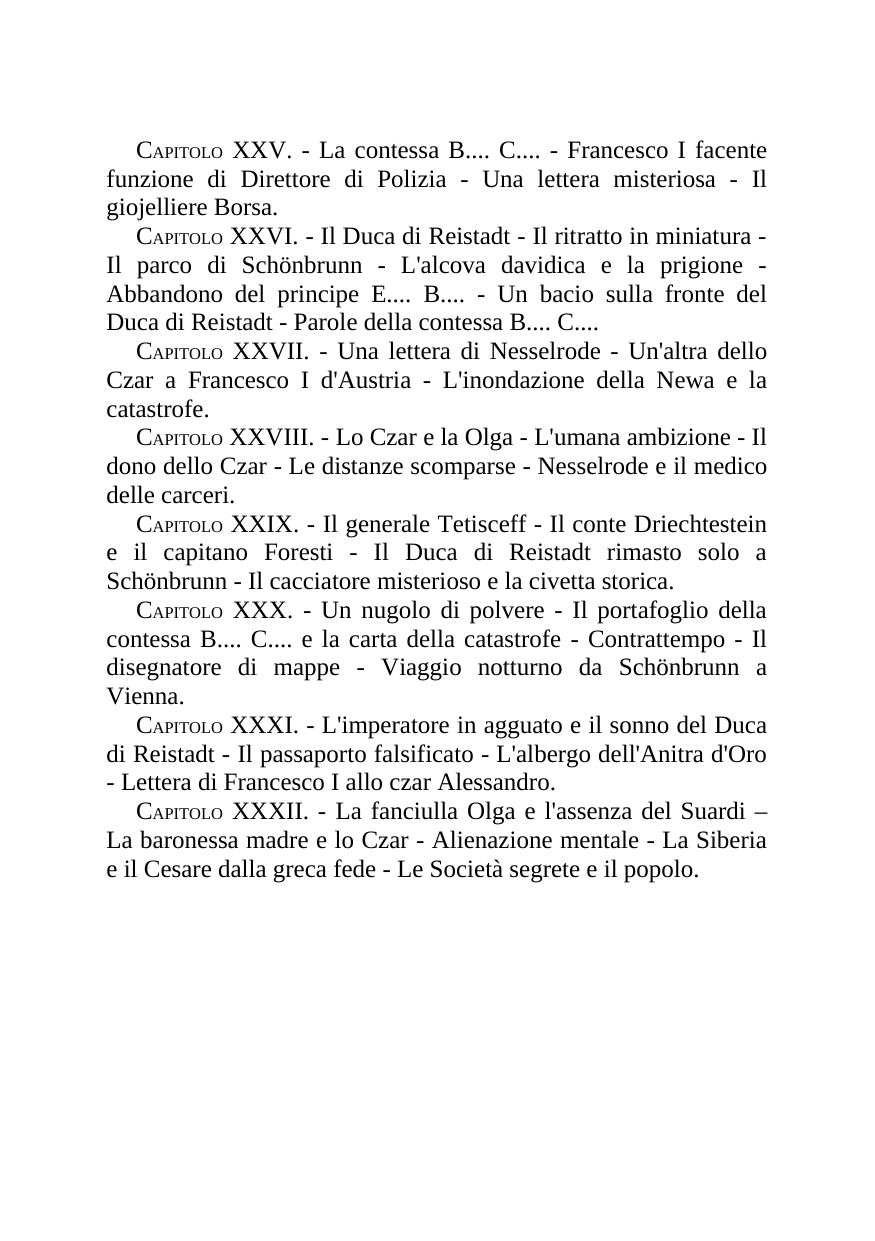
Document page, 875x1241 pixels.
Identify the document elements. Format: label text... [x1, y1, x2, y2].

text Capitolo XXV. - La contessa B.... C.... - Francesco I facente funzione di Direttore di Polizia - Una lettera misteriosa - Il giojelliere Borsa. [106, 135, 768, 221]
text Capitolo XXIX. - Il generale Tetisceff - Il conte Driechtestein e il capitano Foresti - Il Duca di Reistadt rimasto solo a Schönbrunn - Il cacciatore misterioso e la civetta storica. [106, 509, 768, 595]
text Capitolo XXXII. - La fanciulla Olga e l'assenza del Suardi – La baronessa madre e lo Czar - Alienazione mentale - La Siberia e il Cesare dalla greca fede - Le Società segrete e il popolo. [106, 796, 768, 882]
text Capitolo XXX. - Un nugolo di polvere - Il portafoglio della contessa B.... C.... e la carta della catastrofe - Contrattempo - Il disegnatore di mappe - Viaggio notturno da Schönbrunn a Vienna. [106, 595, 768, 710]
text Capitolo XXXI. - L'imperatore in agguato e il sonno del Duca di Reistadt - Il passaporto falsificato - L'albergo dell'Anitra d'Oro - Lettera di Francesco I allo czar Alessandro. [106, 710, 768, 796]
text Capitolo XXVII. - Una lettera di Nesselrode - Un'altra dello Czar a Francesco I d'Austria - L'inondazione della Newa e la catastrofe. [106, 336, 768, 422]
text Capitolo XXVI. - Il Duca di Reistadt - Il ritratto in miniatura - Il parco di Schönbrunn - L'alcova davidica e la prigione - Abbandono del principe E.... B.... - Un bacio sulla fronte del Duca di Reistadt - Parole della contessa B.... C.... [106, 221, 768, 336]
text Capitolo XXVIII. - Lo Czar e la Olga - L'umana ambizione - Il dono dello Czar - Le distanze scomparse - Nesselrode e il medico delle carceri. [106, 422, 768, 509]
